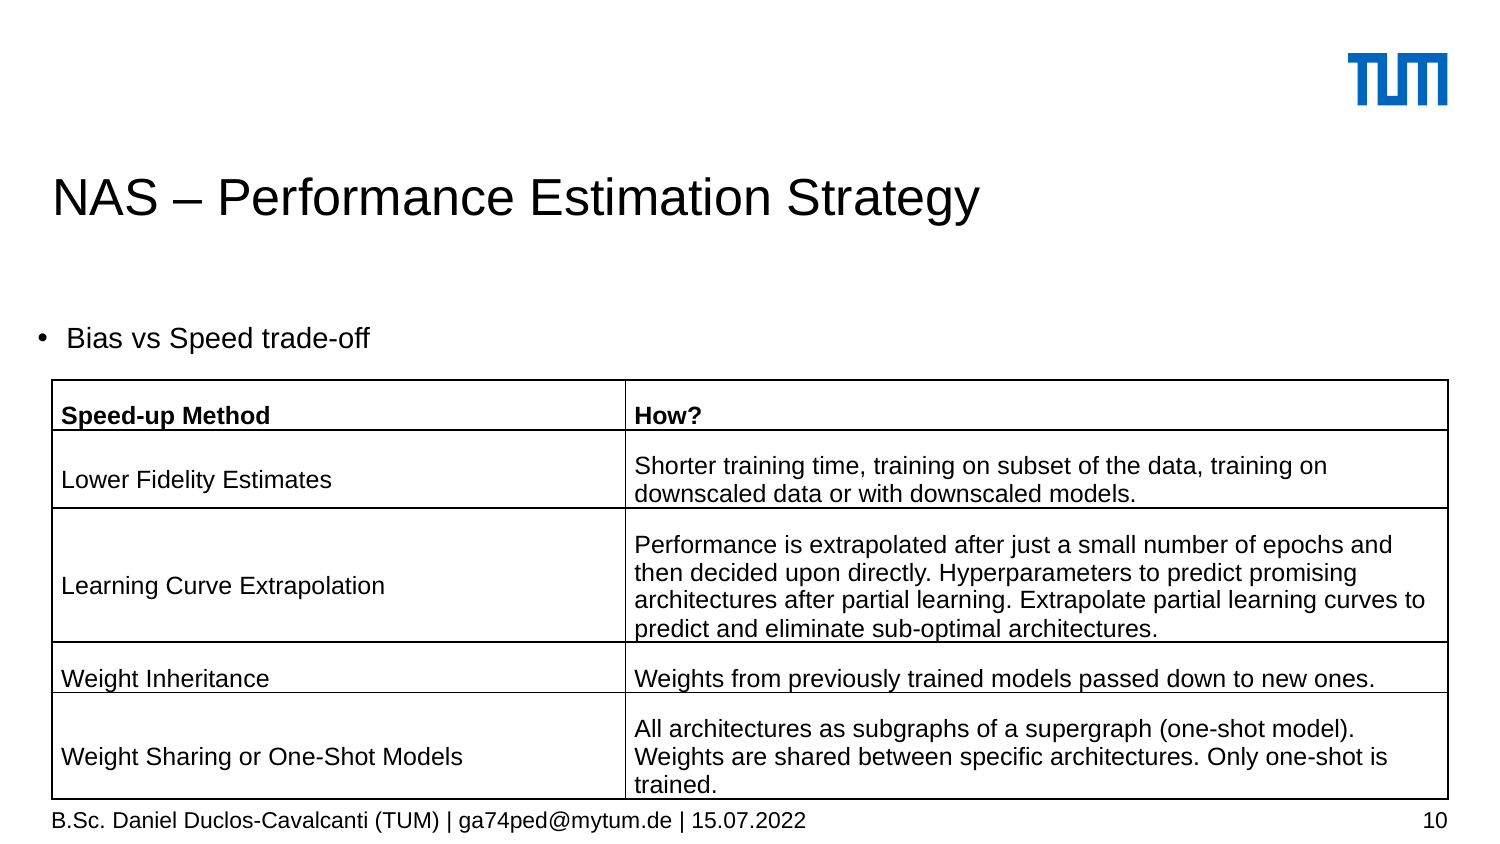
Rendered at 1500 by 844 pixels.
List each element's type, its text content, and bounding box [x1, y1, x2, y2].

footer B.Sc. Daniel Duclos-Cavalcanti (TUM) | ga74ped@mytum.de | 15.07.2022 [51, 800, 1112, 842]
slide_number [1112, 800, 1448, 842]
list Bias vs Speed trade-off [37, 279, 1434, 788]
table_cell Weight Sharing or One-Shot Models [53, 693, 625, 798]
table_cell Shorter training time, training on subset of the data, training on downscaled data or with downscaled models. [626, 431, 1447, 507]
table_cell Lower Fidelity Estimates [53, 431, 625, 507]
table_cell Weights from previously trained models passed down to new ones. [626, 643, 1447, 692]
table_cell Performance is extrapolated after just a small number of epochs and then decided upon directly. Hyperparameters to predict promising architectures after partial learning. Extrapolate partial learning curves to predict and eliminate sub-optimal architectures. [626, 509, 1447, 641]
table_cell Weight Inheritance [53, 643, 625, 692]
table_header Speed-up Method [53, 381, 625, 429]
title NAS – Performance Estimation Strategy [52, 159, 1449, 227]
table_header How? [626, 381, 1447, 429]
table_cell Learning Curve Extrapolation [53, 509, 625, 641]
table_cell All architectures as subgraphs of a supergraph (one-shot model). Weights are shared between specific architectures. Only one-shot is trained. [626, 693, 1447, 798]
